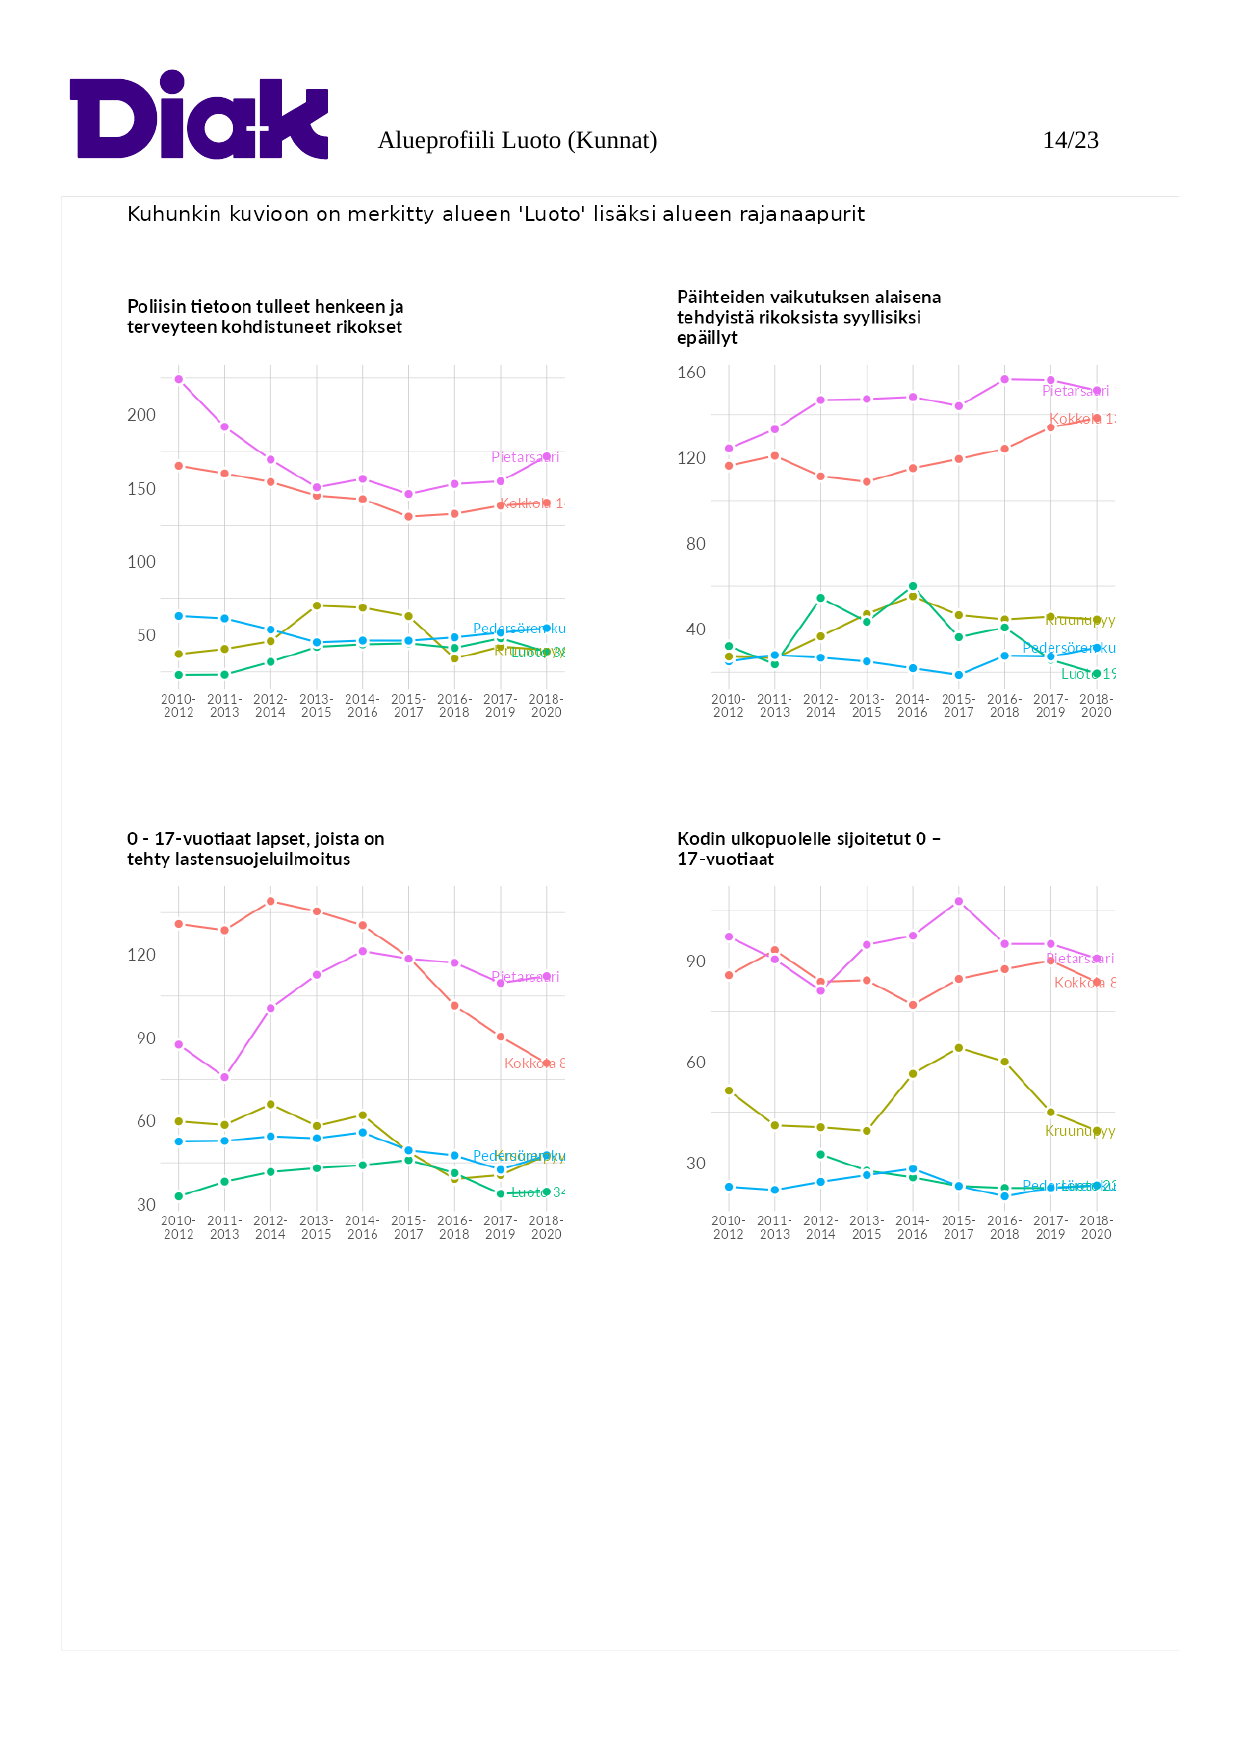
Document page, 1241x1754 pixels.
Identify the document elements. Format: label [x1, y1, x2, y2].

picture [61, 196, 1179, 1651]
